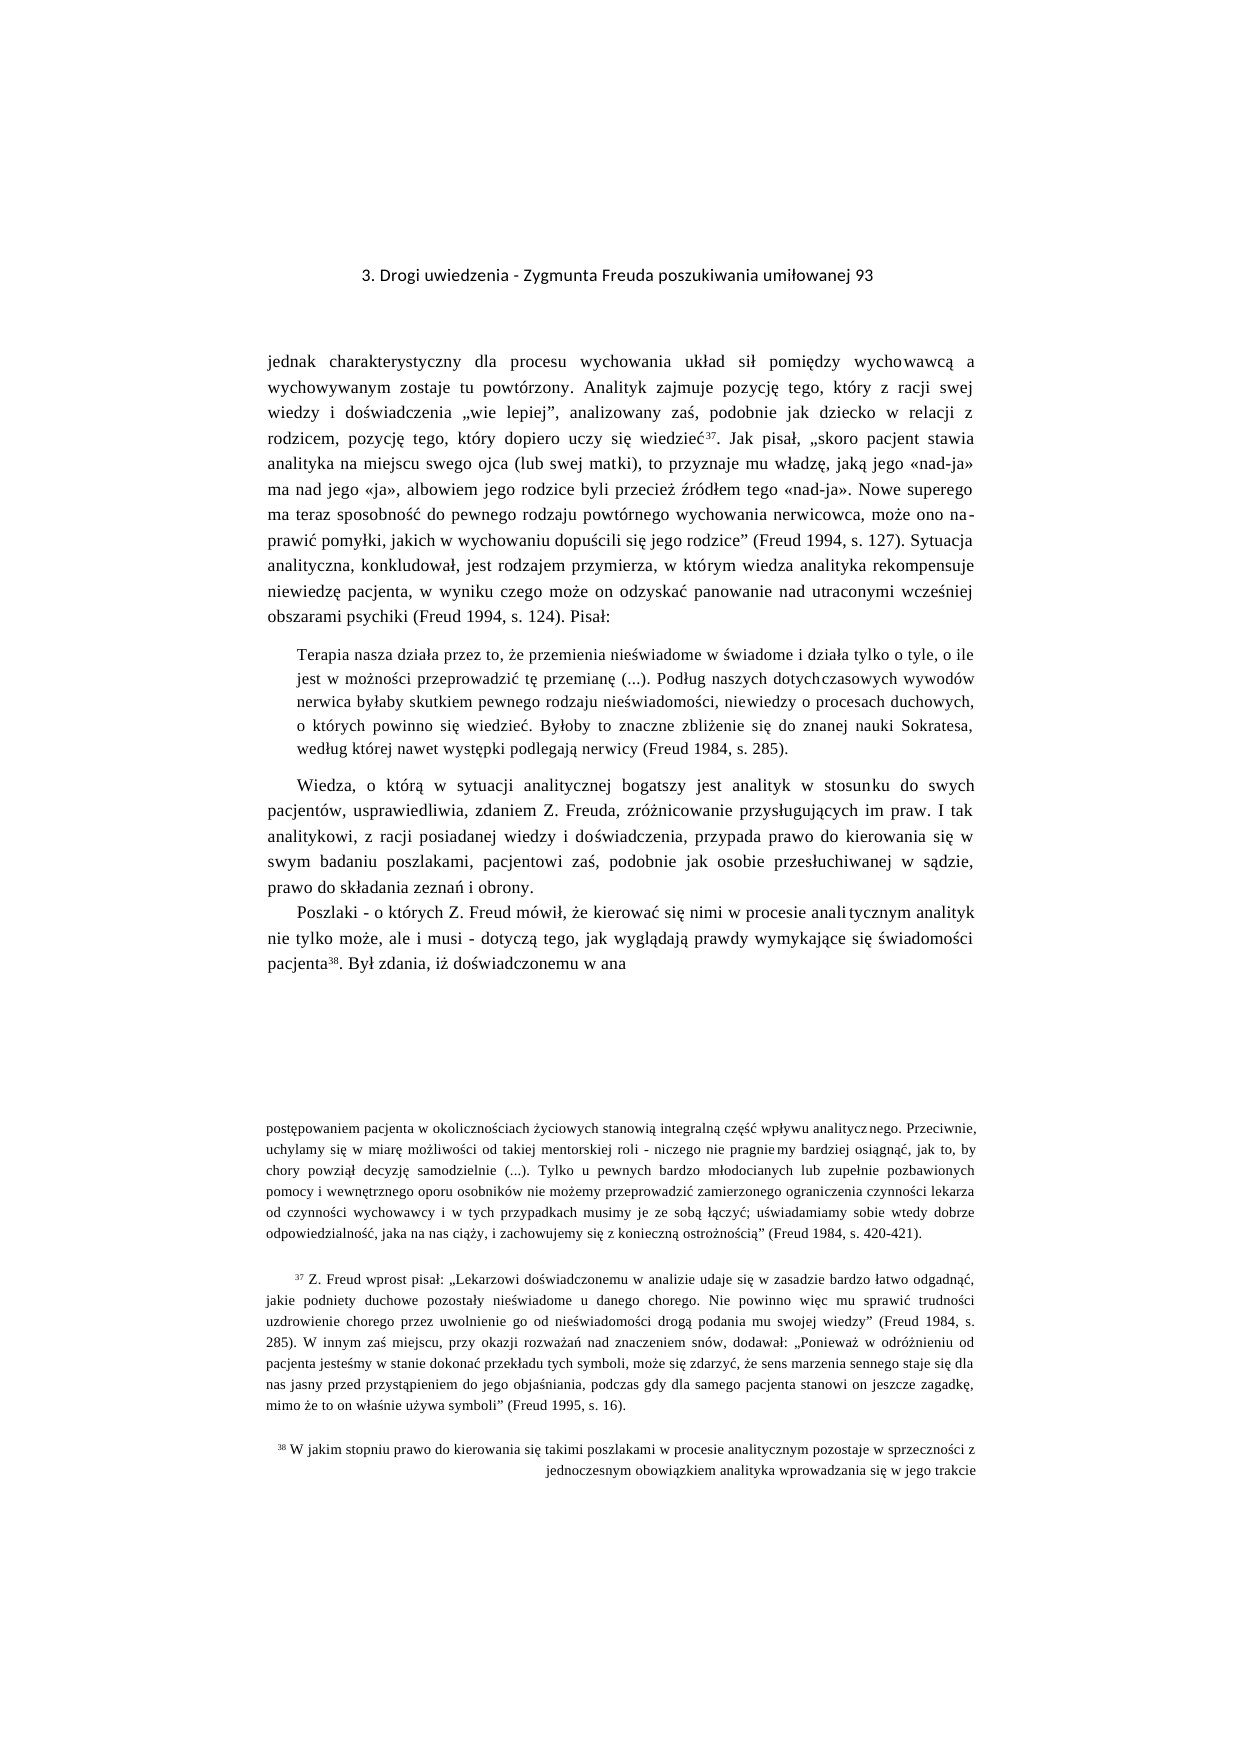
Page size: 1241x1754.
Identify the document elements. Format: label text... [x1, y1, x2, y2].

text jednak charakterystyczny dla procesu wychowania układ sił pomiędzy wycho­wawcą a wychowywanym zostaje tu powtórzony. Analityk zajmuje pozycję tego, który z racji swej wiedzy i doświadczenia „wie lepiej”, analizowany zaś, podobnie jak dziecko w relacji z rodzicem, pozycję tego, który dopiero uczy się wiedzieć37. Jak pisał, „skoro pacjent stawia analityka na miejscu swego ojca (lub swej mat­ki), to przyznaje mu władzę, jaką jego «nad-ja» ma nad jego «ja», albowiem jego rodzice byli przecież źródłem tego «nad-ja». Nowe superego ma teraz sposob­ność do pewnego rodzaju powtórnego wychowania nerwicowca, może ono na­prawić pomyłki, jakich w wychowaniu dopuścili się jego rodzice” (Freud 1994, s. 127). Sytuacja analityczna, konkludował, jest rodzajem przymierza, w któ­rym wiedza analityka rekompensuje niewiedzę pacjenta, w wyniku czego może on odzyskać panowanie nad utraconymi wcześniej obszarami psychiki (Freud 1994, s. 124). Pisał: [267, 347, 975, 628]
text 38 W jakim stopniu prawo do kierowania się takimi poszlakami w procesie analitycznym pozostaje w sprzeczności z jednoczesnym obowiązkiem analityka wprowadzania się w jego trakcie [266, 1438, 977, 1480]
text Terapia nasza działa przez to, że przemienia nieświadome w świadome i działa tylko o tyle, o ile jest w możności przeprowadzić tę przemianę (...). Podług naszych dotych­czasowych wywodów nerwica byłaby skutkiem pewnego rodzaju nieświadomości, nie­wiedzy o procesach duchowych, o których powinno się wiedzieć. Byłoby to znaczne zbliżenie się do znanej nauki Sokratesa, według której nawet występki podlegają ner­wicy (Freud 1984, s. 285). [297, 642, 975, 759]
text 3. Drogi uwiedzenia - Zygmunta Freuda poszukiwania umiłowanej 93 [361, 267, 977, 285]
text 37 Z. Freud wprost pisał: „Lekarzowi doświadczonemu w analizie udaje się w zasadzie bardzo łatwo odgadnąć, jakie podniety duchowe pozostały nieświadome u danego chorego. Nie powinno więc mu sprawić trudności uzdrowienie chorego przez uwolnienie go od nieświadomości drogą podania mu swojej wiedzy” (Freud 1984, s. 285). W innym zaś miejscu, przy okazji rozważań nad znaczeniem snów, dodawał: „Ponieważ w odróżnieniu od pacjenta jesteśmy w stanie dokonać przekładu tych symboli, może się zdarzyć, że sens marzenia sennego staje się dla nas jasny przed przystąpieniem do jego objaśniania, podczas gdy dla samego pacjenta stanowi on jeszcze zagadkę, mimo że to on właśnie używa symboli” (Freud 1995, s. 16). [266, 1268, 977, 1415]
text Wiedza, o którą w sytuacji analitycznej bogatszy jest analityk w stosun­ku do swych pacjentów, usprawiedliwia, zdaniem Z. Freuda, zróżnicowanie przysługujących im praw. I tak analitykowi, z racji posiadanej wiedzy i do­świadczenia, przypada prawo do kierowania się w swym badaniu poszlakami, pacjentowi zaś, podobnie jak osobie przesłuchiwanej w sądzie, prawo do skła­dania zeznań i obrony. [267, 771, 975, 898]
text Poszlaki - o których Z. Freud mówił, że kierować się nimi w procesie anali­tycznym analityk nie tylko może, ale i musi - dotyczą tego, jak wyglądają prawdy wymykające się świadomości pacjenta38. Był zdania, iż doświadczonemu w ana­ [267, 898, 975, 975]
text postępowaniem pacjenta w okolicznościach życiowych stanowią integralną część wpływu analitycz­nego. Przeciwnie, uchylamy się w miarę możliwości od takiej mentorskiej roli - niczego nie pragnie­my bardziej osiągnąć, jak to, by chory powziął decyzję samodzielnie (...). Tylko u pewnych bardzo młodocianych lub zupełnie pozbawionych pomocy i wewnętrznego oporu osobników nie możemy przeprowadzić zamierzonego ograniczenia czynności lekarza od czynności wychowawcy i w tych przypadkach musimy je ze sobą łączyć; uświadamiamy sobie wtedy dobrze odpowiedzialność, jaka na nas ciąży, i zachowujemy się z konieczną ostrożnością” (Freud 1984, s. 420-421). [266, 1116, 977, 1242]
